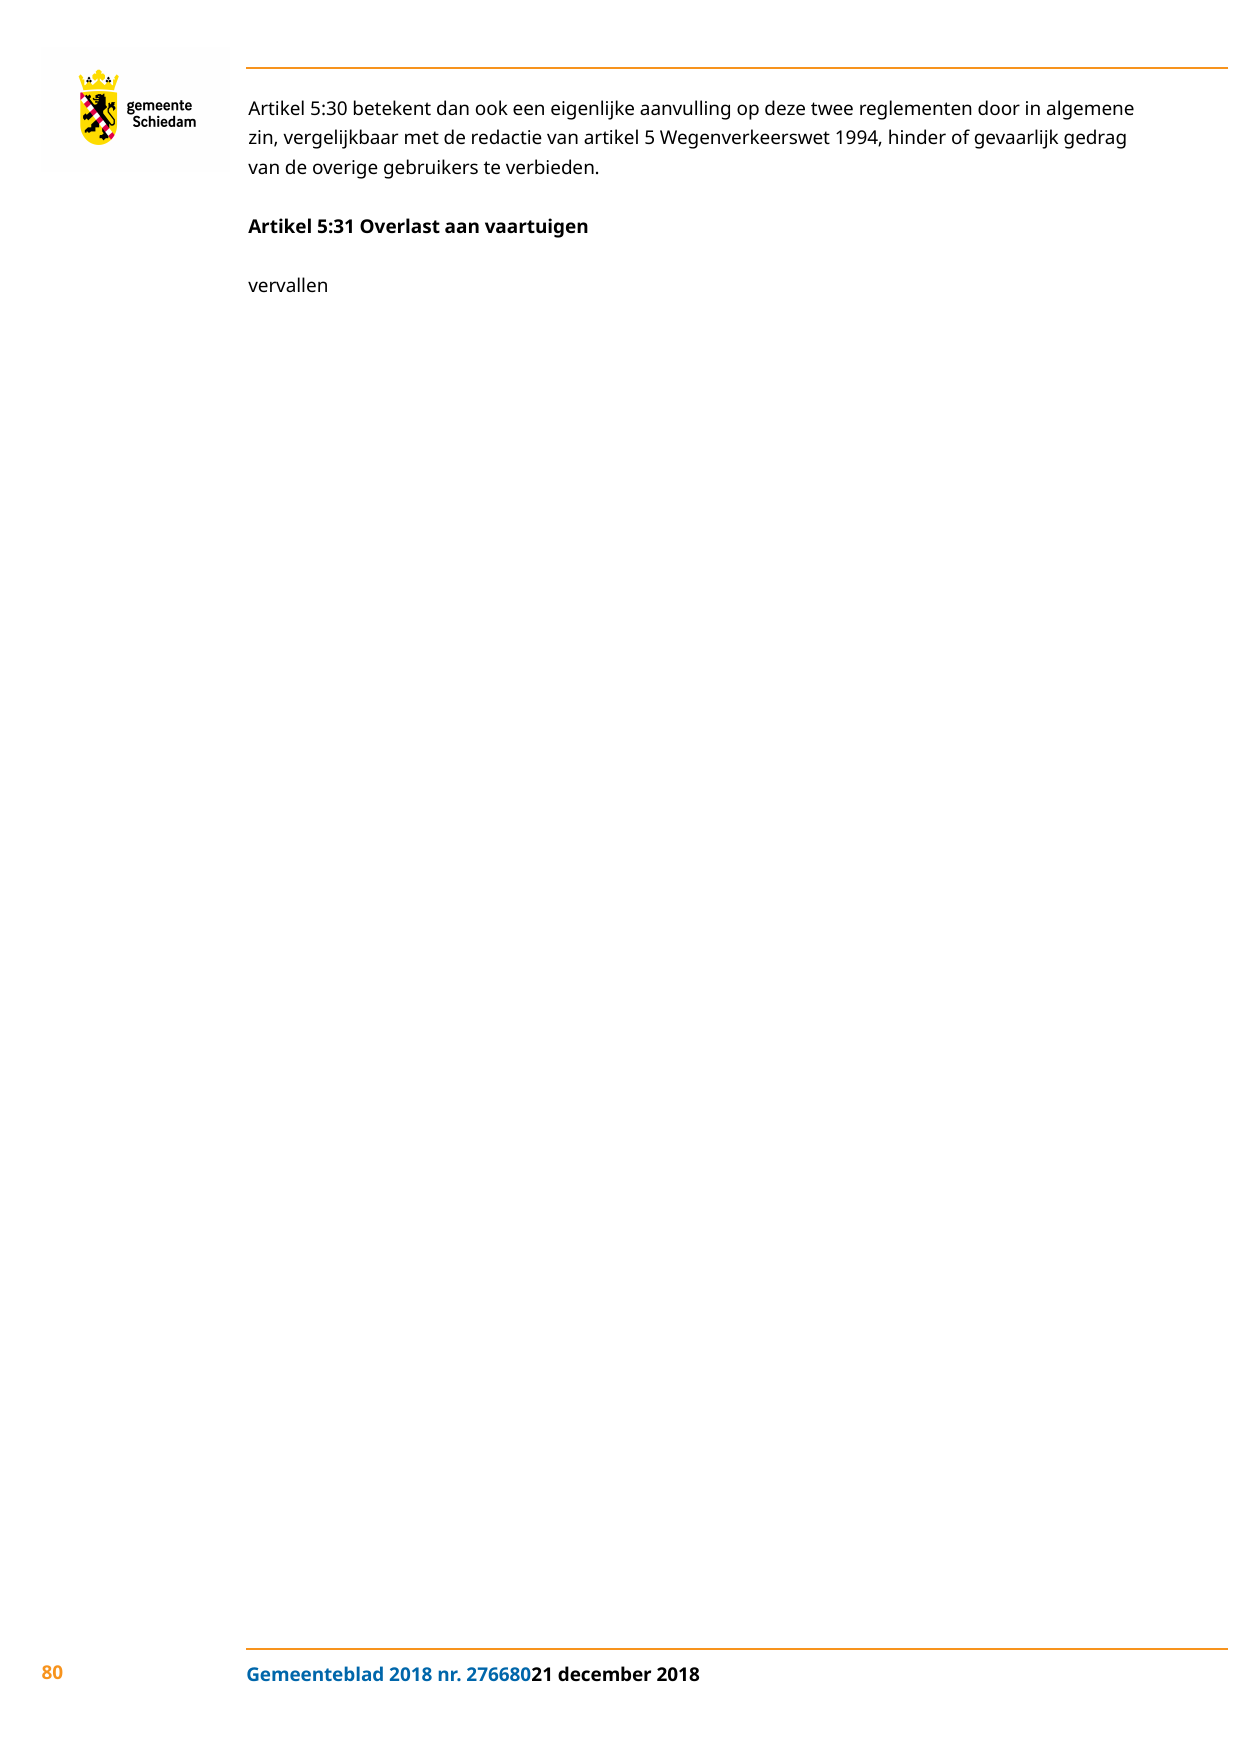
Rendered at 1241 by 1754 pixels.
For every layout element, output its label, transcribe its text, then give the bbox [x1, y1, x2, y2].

picture [41, 47, 231, 172]
text Artikel 5:30 betekent dan ook een eigenlijke aanvulling op deze twee reglementen door in algemene zin, vergelijkbaar met de redactie van artikel 5 Wegenverkeerswet 1994, hinder of gevaarlijk gedrag van de overige gebruikers te verbieden. [248, 95, 1152, 180]
text vervallen [248, 272, 1152, 298]
text Artikel 5:31 Overlast aan vaartuigen [248, 213, 1152, 239]
